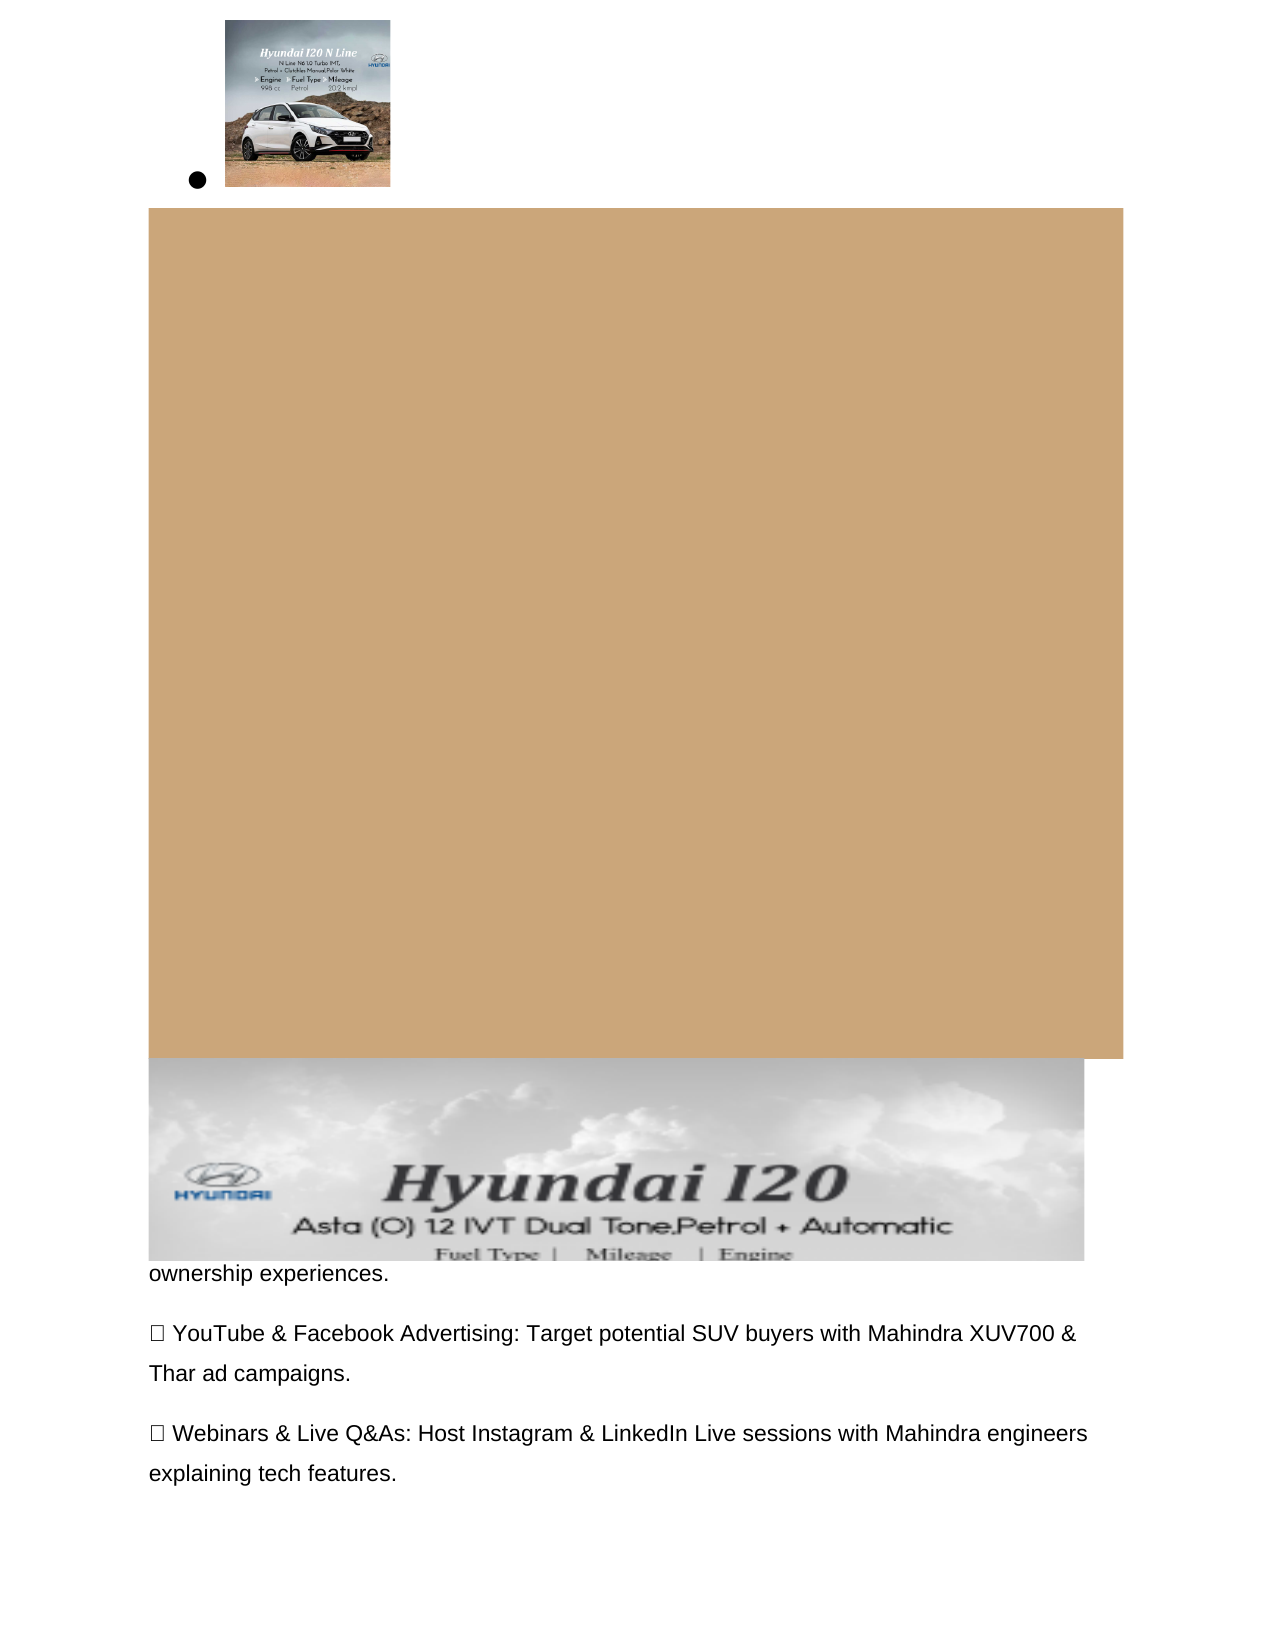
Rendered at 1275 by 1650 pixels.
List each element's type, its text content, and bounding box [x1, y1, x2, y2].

text ✅ YouTube & Facebook Advertising: Target potential SUV buyers with Mahindra XUV700 & Thar ad campaigns. [148, 1320, 1125, 1386]
picture [148, 208, 1124, 1261]
text ownership experiences. [148, 1260, 1125, 1286]
picture [225, 20, 391, 187]
text ✅ Webinars & Live Q&As: Host Instagram & LinkedIn Live sessions with Mahindra engineers explaining tech features. [148, 1420, 1125, 1486]
